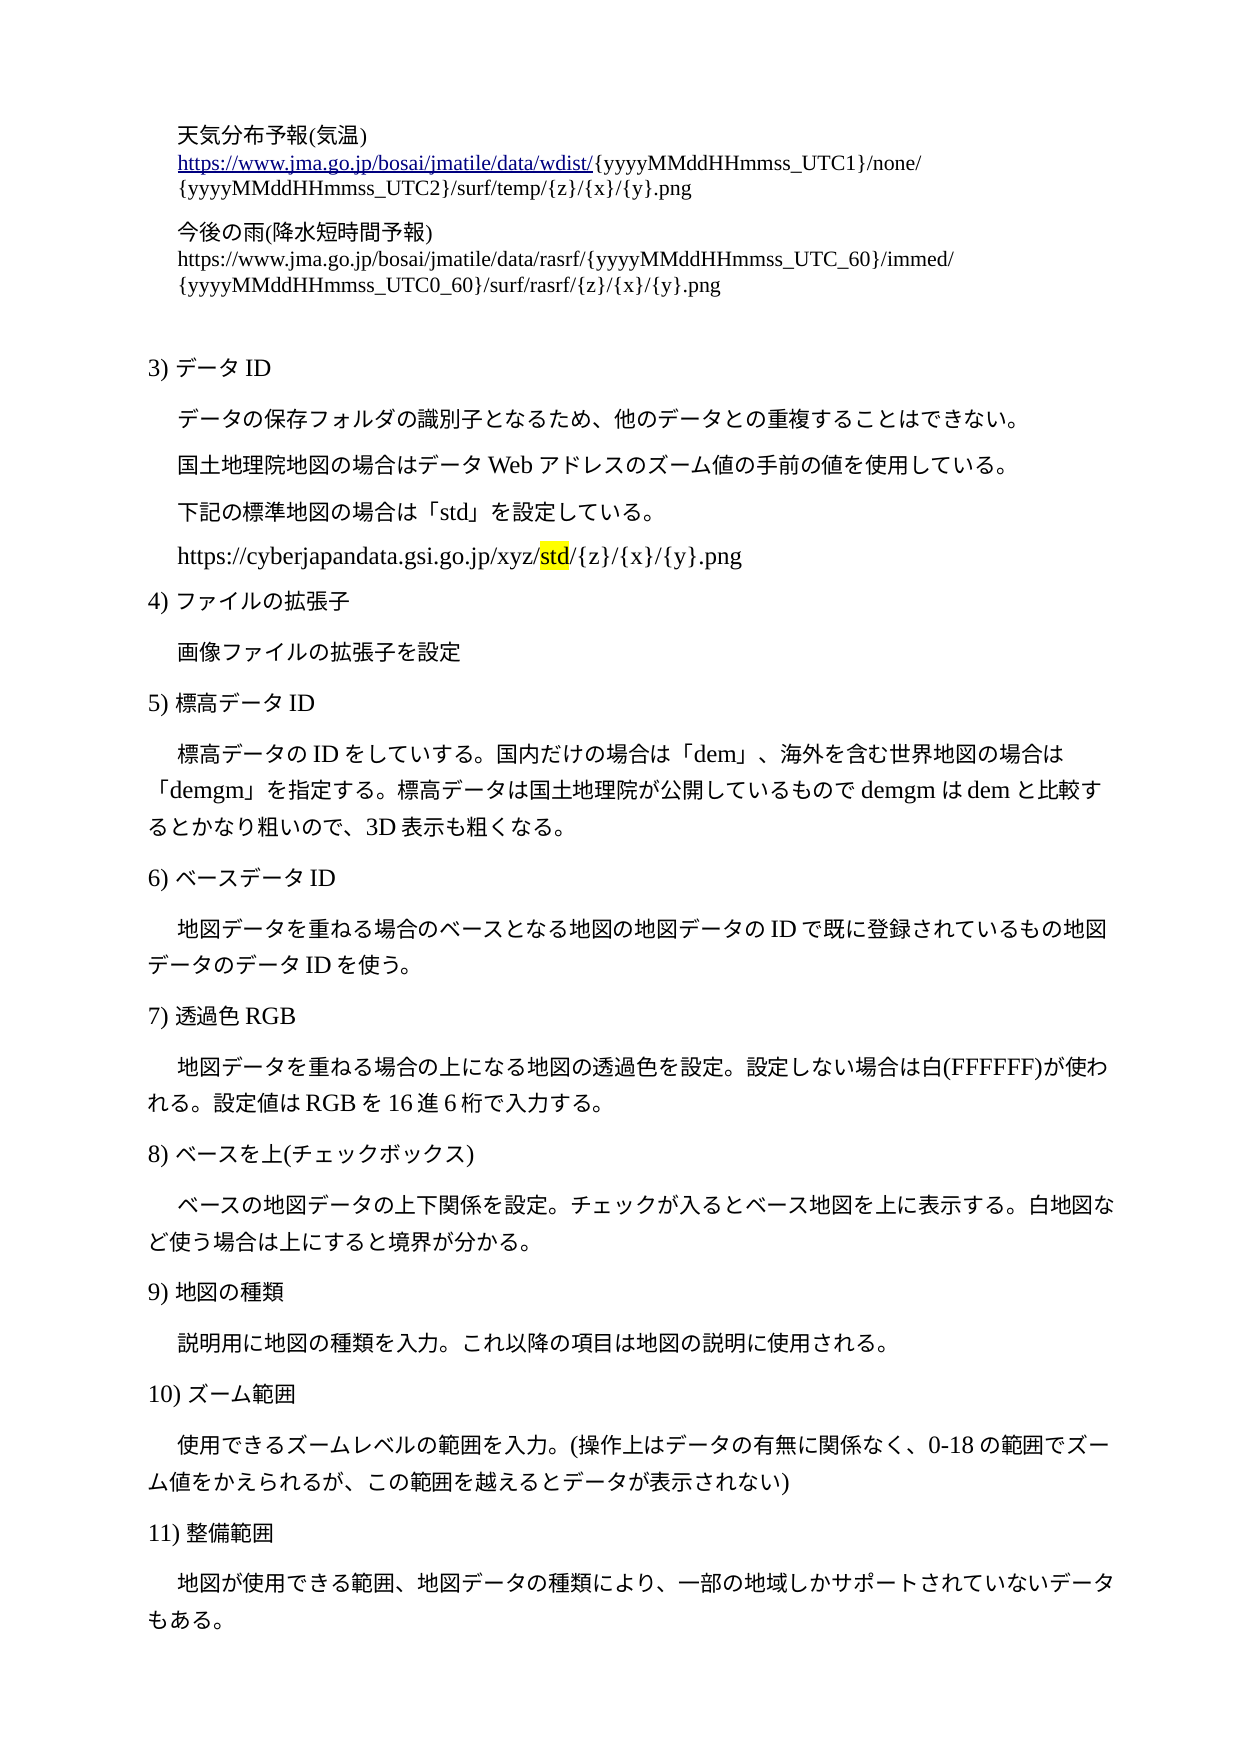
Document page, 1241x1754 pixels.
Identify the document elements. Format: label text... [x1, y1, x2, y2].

text 標高データのIDをしていする。国内だけの場合は「dem」、海外を含む世界地図の場合は「demgm」を指定する。標高データは国土地理院が公開しているものでdemgmはdemと比較するとかなり粗いので、3D表示も粗くなる。 [148, 737, 1122, 841]
text 使用できるズームレベルの範囲を入力。(操作上はデータの有無に関係なく、0-18の範囲でズーム値をかえられるが、この範囲を越えるとデータが表示されない) [148, 1428, 1122, 1496]
text 9) 地図の種類 [118, 1275, 1122, 1307]
text 10) ズーム範囲 [118, 1377, 1122, 1409]
text 地図データを重ねる場合のベースとなる地図の地図データのIDで既に登録されているもの地図データのデータIDを使う。 [148, 912, 1122, 980]
text 5) 標高データID [148, 686, 1122, 718]
text 7) 透過色RGB [118, 999, 1122, 1031]
text 6) ベースデータID [118, 861, 1122, 892]
text 今後の雨(降水短時間予報) https://www.jma.go.jp/bosai/jmatile/data/rasrf/{yyyyMMddHHmmss_UTC_60}/immed/{yyyyMMddHHmmss_UTC0_60}/surf/rasrf/{z}/{x}/{y}.png [177, 215, 1122, 297]
text 11) 整備範囲 [118, 1516, 1122, 1547]
text 天気分布予報(気温) https://www.jma.go.jp/bosai/jmatile/data/wdist/{yyyyMMddHHmmss_UTC1}/none/{yyyyMMddHHmmss_UTC2}/surf/temp/{z}/{x}/{y}.png [177, 118, 1122, 200]
text 地図データを重ねる場合の上になる地図の透過色を設定。設定しない場合は白(FFFFFF)が使われる。設定値はRGBを16進6桁で入力する。 [148, 1050, 1122, 1118]
text 画像ファイルの拡張子を設定 [148, 635, 1122, 667]
text 下記の標準地図の場合は「std」を設定している。 [148, 495, 1122, 526]
text https://cyberjapandata.gsi.go.jp/xyz/std/{z}/{x}/{y}.png [148, 541, 1122, 570]
text 8) ベースを上(チェックボックス) [118, 1137, 1122, 1169]
text 説明用に地図の種類を入力。これ以降の項目は地図の説明に使用される。 [148, 1326, 1122, 1358]
text 4) ファイルの拡張子 [118, 584, 1122, 616]
text 国土地理院地図の場合はデータWebアドレスのズーム値の手前の値を使用している。 [148, 448, 1122, 480]
text 地図が使用できる範囲、地図データの種類により、一部の地域しかサポートされていないデータもある。 [148, 1566, 1122, 1634]
text データの保存フォルダの識別子となるため、他のデータとの重複することはできない。 [148, 402, 1122, 434]
text ベースの地図データの上下関係を設定。チェックが入るとベース地図を上に表示する。白地図など使う場合は上にすると境界が分かる。 [148, 1188, 1122, 1256]
text 3) データID [118, 351, 1122, 383]
